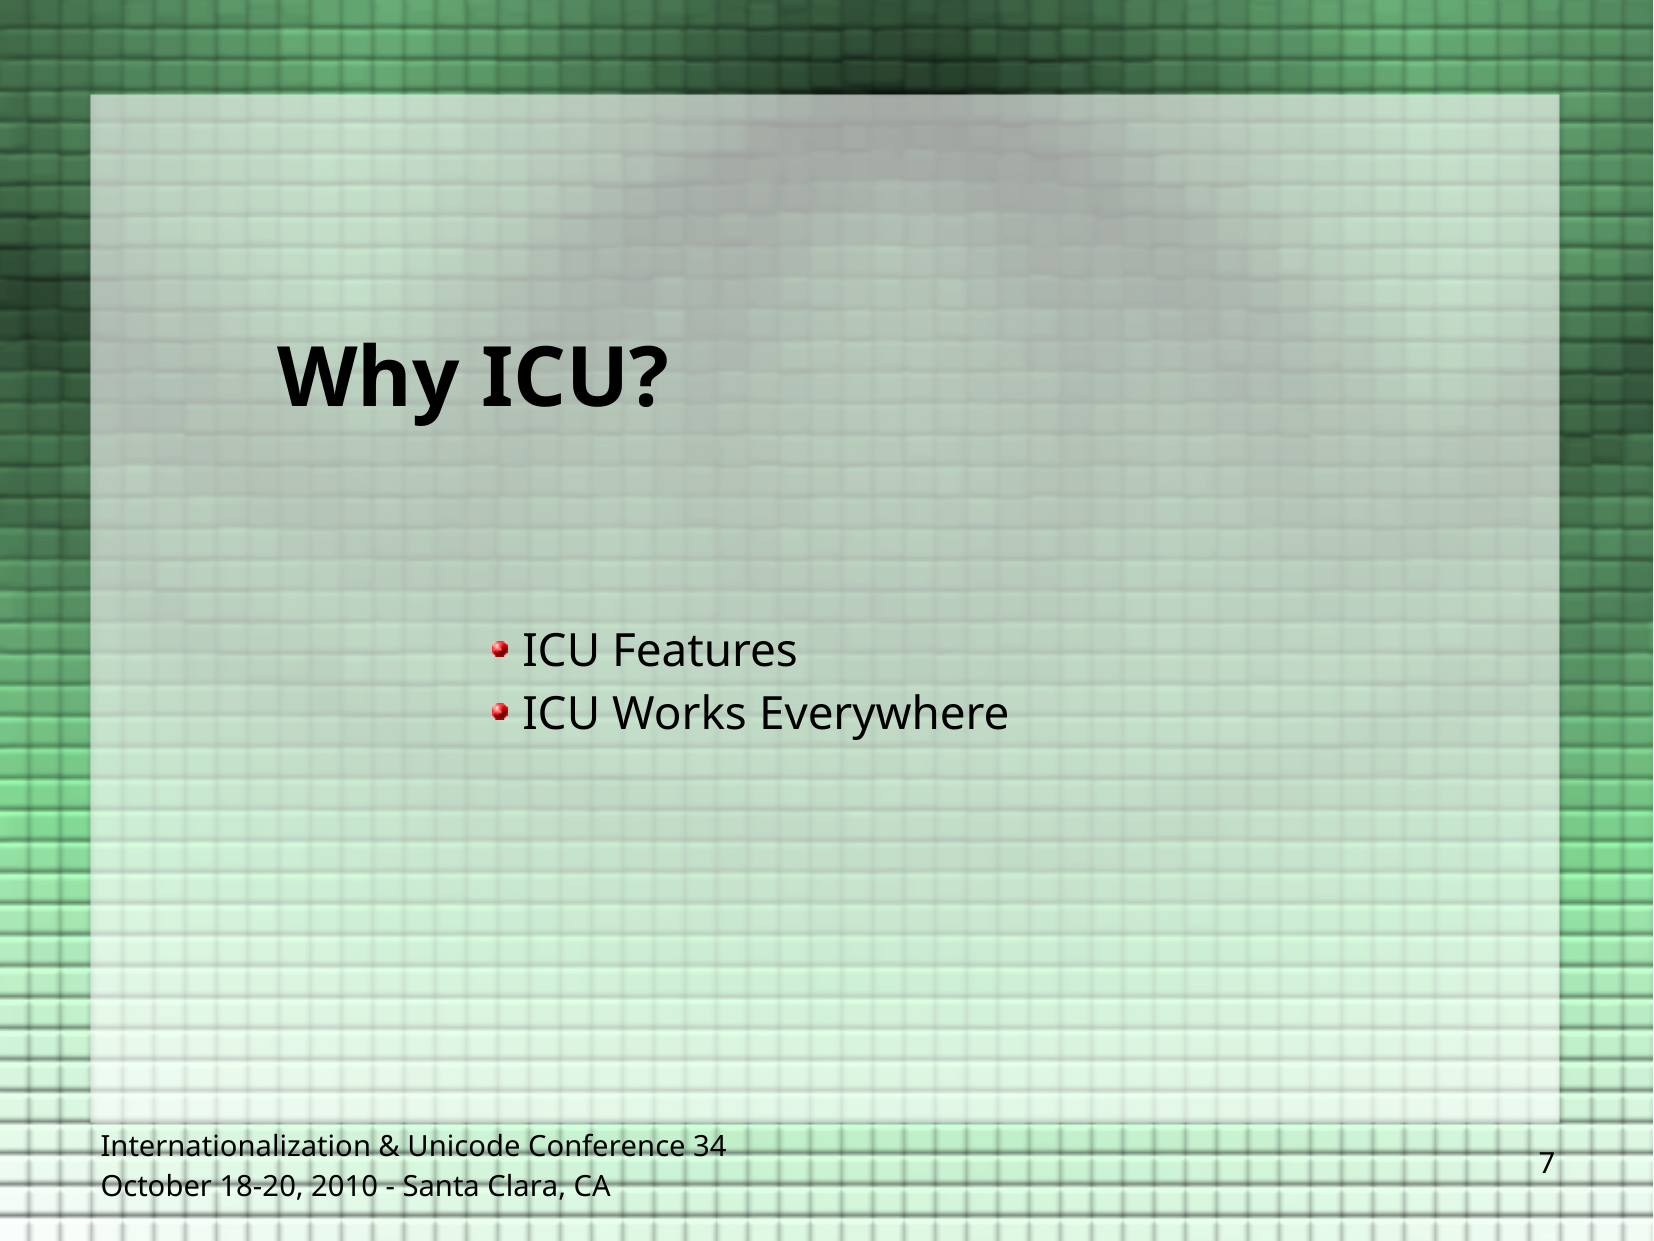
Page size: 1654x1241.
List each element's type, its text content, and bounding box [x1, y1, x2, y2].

text_box Why ICU? [262, 309, 1276, 451]
text_box ICU Features ICU Works Everywhere [477, 610, 979, 737]
picture [0, 0, 1654, 1241]
